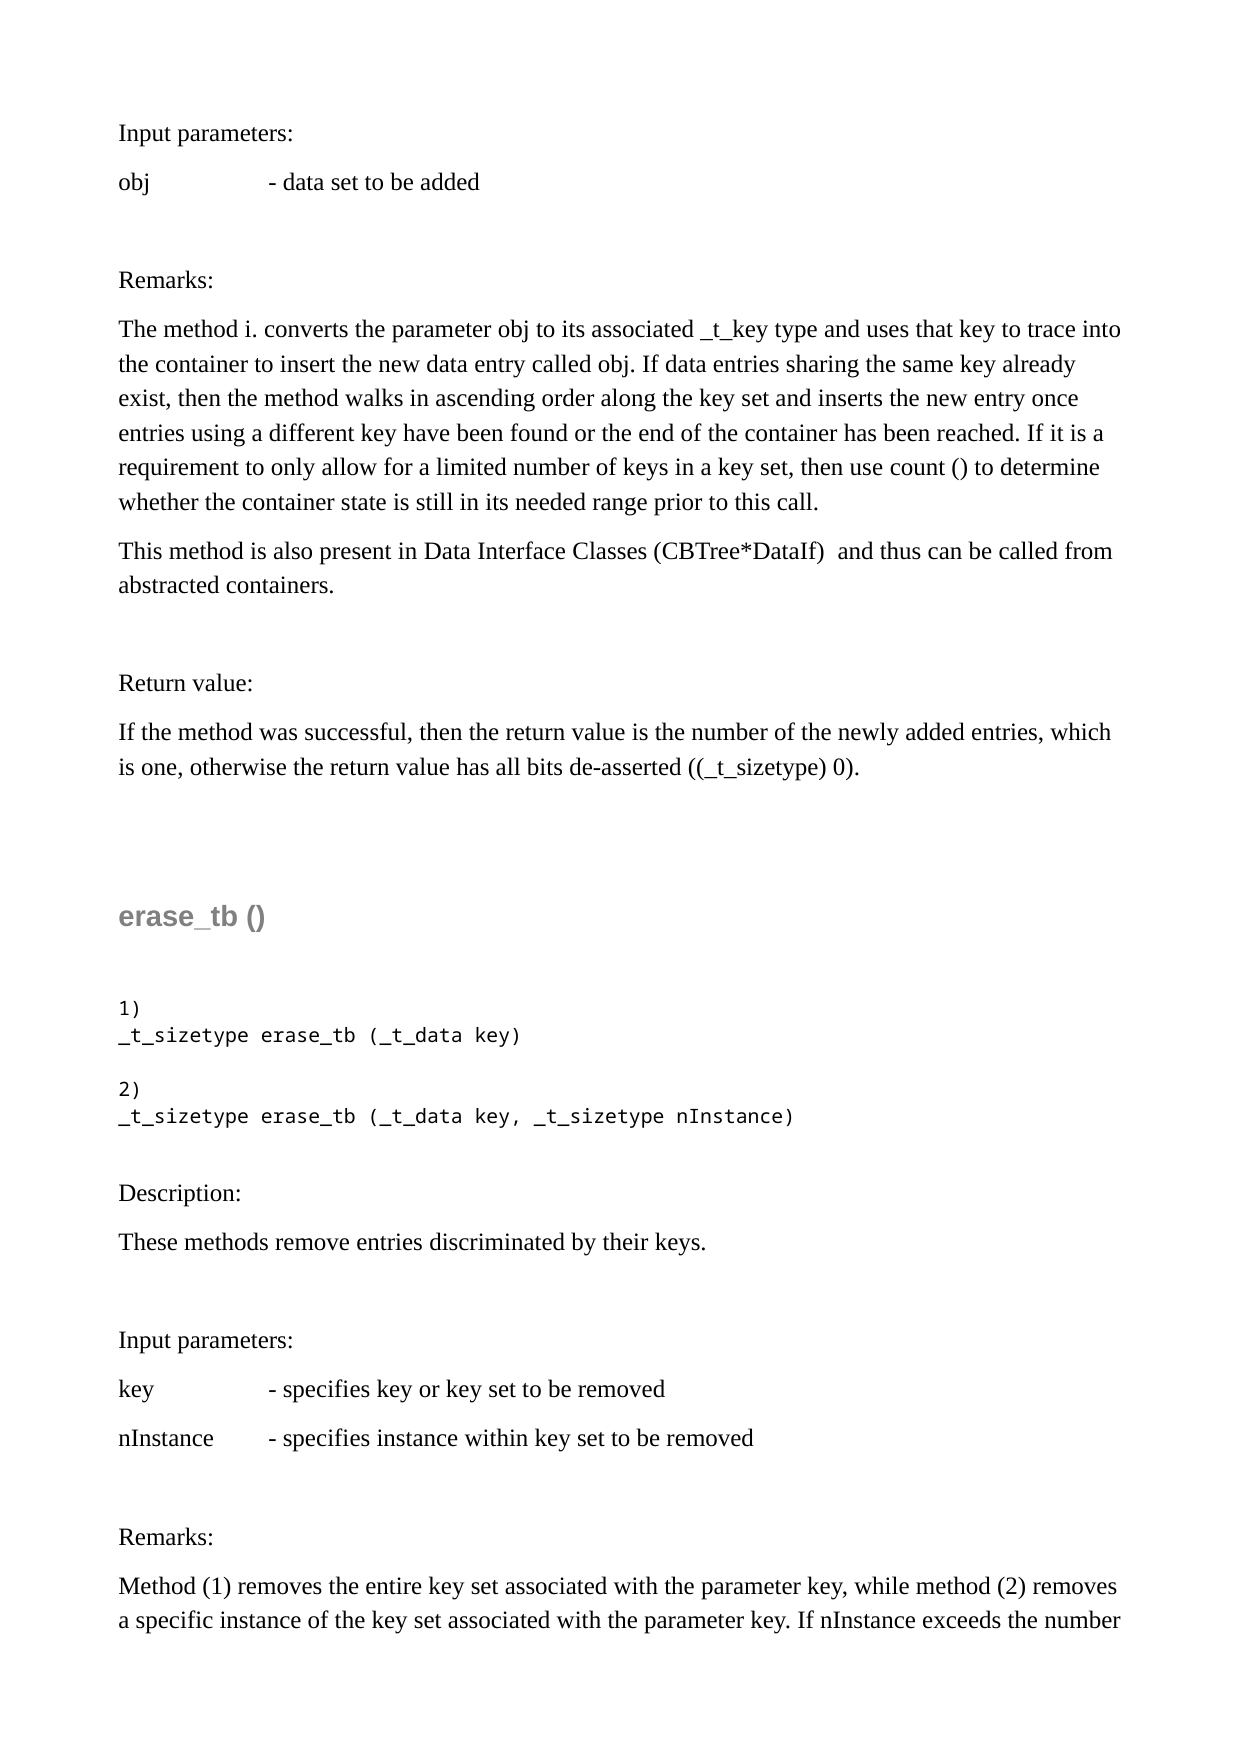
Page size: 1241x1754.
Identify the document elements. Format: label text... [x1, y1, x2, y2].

text obj - data set to be added [118, 167, 1122, 196]
text key - specifies key or key set to be removed [118, 1374, 1122, 1403]
text These methods remove entries discriminated by their keys. [118, 1227, 1122, 1256]
text Remarks: [118, 265, 1122, 294]
text 2) [118, 1075, 1122, 1102]
text Remarks: [118, 1522, 1122, 1550]
text Input parameters: [118, 1325, 1122, 1354]
subtitle erase_tb () [118, 899, 1122, 933]
text nInstance - specifies instance within key set to be removed [118, 1423, 1122, 1452]
text Method (1) removes the entire key set associated with the parameter key, while method (2) removes a specific instance of the key set associated with the parameter key. If nInstance exceeds the number [118, 1571, 1122, 1634]
text Input parameters: [118, 118, 1122, 147]
text This method is also present in Data Interface Classes (CBTree*DataIf) and thus can be called from abstracted containers. [118, 536, 1122, 599]
text If the method was successful, then the return value is the number of the newly added entries, which is one, otherwise the return value has all bits de-asserted ((_t_sizetype) 0). [118, 717, 1122, 781]
text _t_sizetype erase_tb (_t_data key) [118, 1021, 1122, 1048]
text 1) [118, 994, 1122, 1021]
text Return value: [118, 668, 1122, 697]
text _t_sizetype erase_tb (_t_data key, _t_sizetype nInstance) [118, 1102, 1122, 1129]
text Description: [118, 1178, 1122, 1207]
text The method i. converts the parameter obj to its associated _t_key type and uses that key to trace into the container to insert the new data entry called obj. If data entries sharing the same key already exist, then the method walks in ascending order along the key set and inserts the new entry once entries using a different key have been found or the end of the container has been reached. If it is a requirement to only allow for a limited number of keys in a key set, then use count () to determine whether the container state is still in its needed range prior to this call. [118, 314, 1122, 516]
